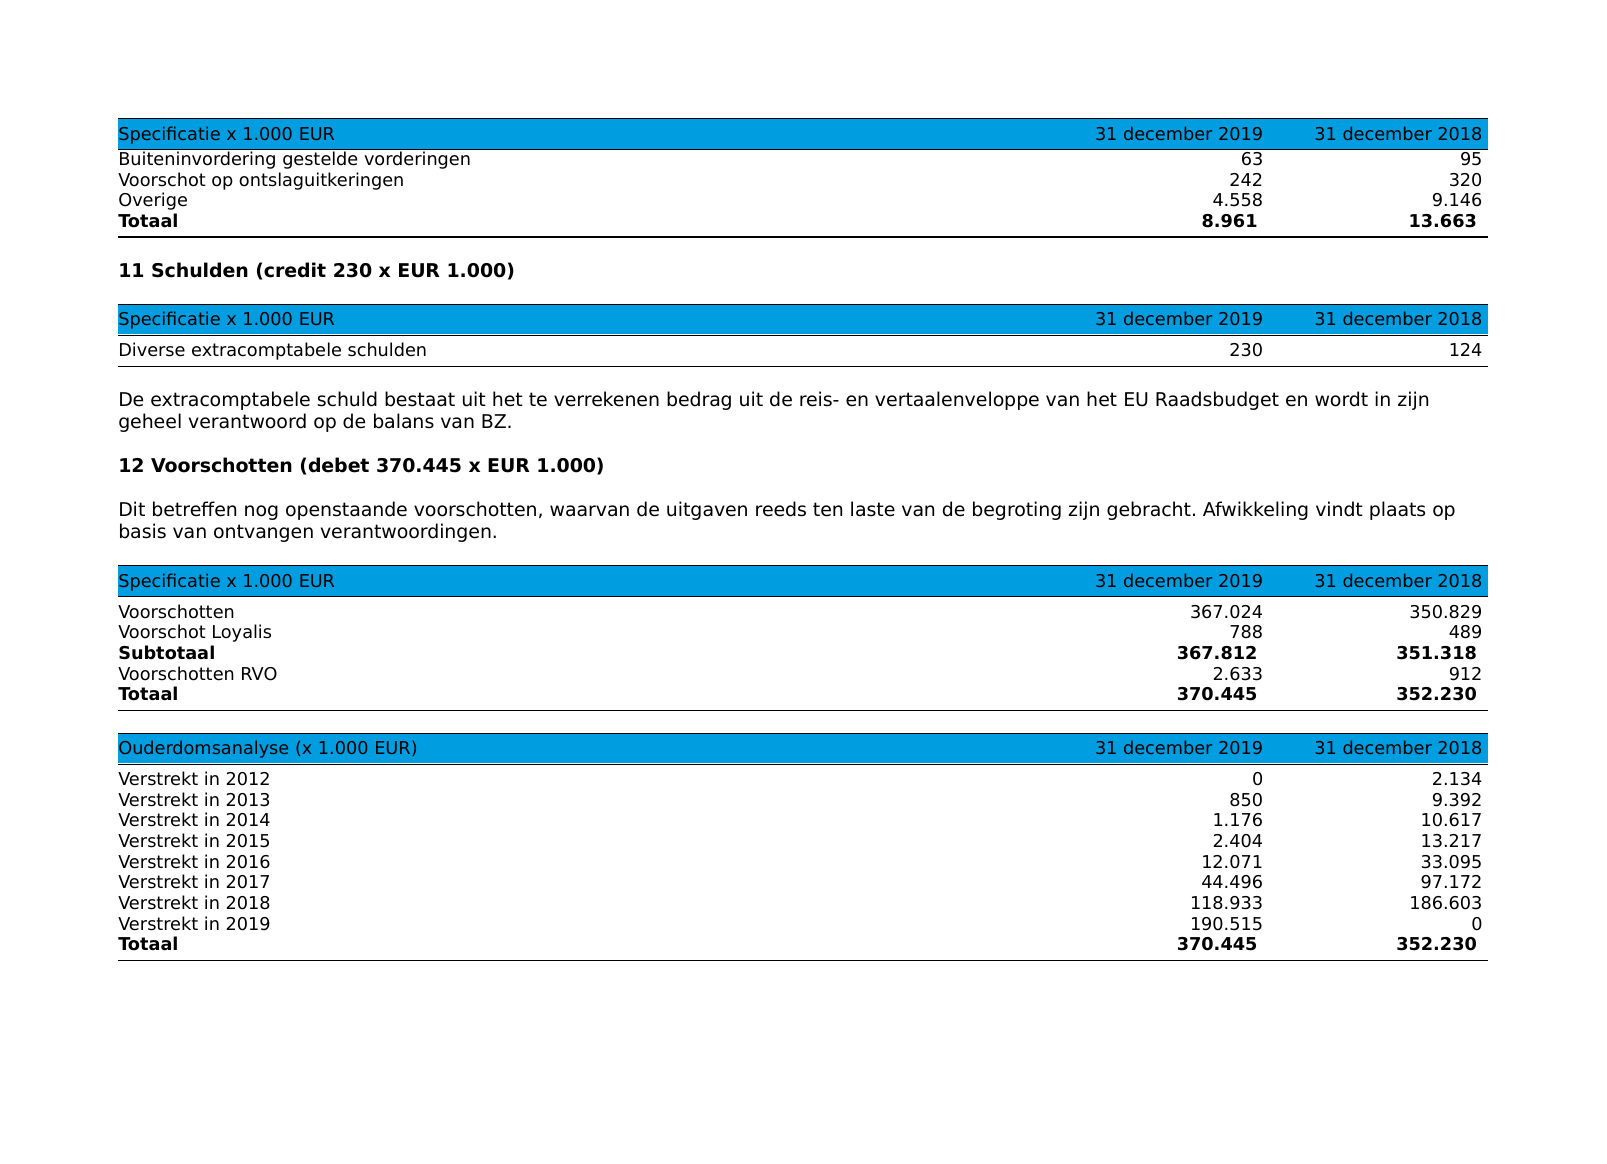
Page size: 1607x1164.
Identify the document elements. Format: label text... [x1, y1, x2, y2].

table_header Ouderdomsanalyse (x 1.000 EUR) [118, 734, 1050, 763]
table_cell Verstrekt in 2017 [118, 872, 1050, 893]
table_cell 370.445 [1050, 684, 1269, 709]
table_cell 95 [1269, 150, 1488, 170]
table_header Specificatie x 1.000 EUR [118, 566, 1050, 596]
table_cell 2.404 [1050, 831, 1269, 852]
table_cell 370.445 [1050, 934, 1269, 959]
table_cell 489 [1269, 622, 1488, 643]
table_header 31 december 2019 [1050, 305, 1269, 334]
table_cell 0 [1050, 765, 1269, 790]
table_cell Voorschot Loyalis [118, 622, 1050, 643]
table_cell 352.230 [1269, 934, 1488, 959]
table_cell 351.318 [1269, 643, 1488, 663]
table_cell Voorschotten RVO [118, 664, 1050, 684]
table_cell 186.603 [1269, 893, 1488, 913]
table_cell 4.558 [1050, 190, 1269, 211]
table_cell Overige [118, 190, 1050, 211]
table_cell Verstrekt in 2019 [118, 914, 1050, 934]
table_cell 9.392 [1269, 790, 1488, 810]
table_cell 13.663 [1269, 211, 1488, 236]
table_cell 10.617 [1269, 810, 1488, 831]
table_header 31 december 2019 [1050, 566, 1269, 596]
table_header 31 december 2018 [1269, 566, 1488, 596]
table_header 31 december 2018 [1269, 734, 1488, 763]
table_cell 788 [1050, 622, 1269, 643]
table_header 31 december 2018 [1269, 119, 1488, 149]
table_cell 1.176 [1050, 810, 1269, 831]
table_cell 367.024 [1050, 597, 1269, 622]
table_cell Diverse extracomptabele schulden [118, 336, 1050, 366]
table_cell Totaal [118, 934, 1050, 959]
table_cell Subtotaal [118, 643, 1050, 663]
table_cell Verstrekt in 2018 [118, 893, 1050, 913]
table_cell 850 [1050, 790, 1269, 810]
table_cell 124 [1269, 336, 1488, 366]
table_header 31 december 2019 [1050, 734, 1269, 763]
table_cell Verstrekt in 2016 [118, 852, 1050, 872]
table_cell 2.633 [1050, 664, 1269, 684]
table_cell 8.961 [1050, 211, 1269, 236]
table_cell 33.095 [1269, 852, 1488, 872]
table_cell Verstrekt in 2015 [118, 831, 1050, 852]
table_cell 97.172 [1269, 872, 1488, 893]
table_cell Voorschot op ontslaguitkeringen [118, 170, 1050, 190]
table_cell 9.146 [1269, 190, 1488, 211]
table_cell 352.230 [1269, 684, 1488, 709]
table_cell 118.933 [1050, 893, 1269, 913]
table_cell 2.134 [1269, 765, 1488, 790]
table_cell Verstrekt in 2013 [118, 790, 1050, 810]
table_cell Buiteninvordering gestelde vorderingen [118, 150, 1050, 170]
table_cell 63 [1050, 150, 1269, 170]
table_cell 0 [1269, 914, 1488, 934]
table_cell Totaal [118, 684, 1050, 709]
table_cell 12.071 [1050, 852, 1269, 872]
table_cell 912 [1269, 664, 1488, 684]
table_header 31 december 2019 [1050, 119, 1269, 149]
table_cell 190.515 [1050, 914, 1269, 934]
table_cell 367.812 [1050, 643, 1269, 663]
table_cell 13.217 [1269, 831, 1488, 852]
table_cell 230 [1050, 336, 1269, 366]
table_cell 44.496 [1050, 872, 1269, 893]
text Dit betreffen nog openstaande voorschotten, waarvan de uitgaven reeds ten laste van de begroting zijn gebracht. Afwikkeling vindt plaats op basis van ontvangen verantwoordingen. [118, 499, 1488, 543]
table_cell Verstrekt in 2012 [118, 765, 1050, 790]
table_cell 242 [1050, 170, 1269, 190]
table_cell 350.829 [1269, 597, 1488, 622]
table_header Specificatie x 1.000 EUR [118, 119, 1050, 149]
text De extracomptabele schuld bestaat uit het te verrekenen bedrag uit de reis- en vertaalenveloppe van het EU Raadsbudget en wordt in zijn geheel verantwoord op de balans van BZ. [118, 389, 1488, 433]
table_cell Totaal [118, 211, 1050, 236]
table_header 31 december 2018 [1269, 305, 1488, 334]
table_cell Verstrekt in 2014 [118, 810, 1050, 831]
subtitle 12 Voorschotten (debet 370.445 x EUR 1.000) [118, 455, 1488, 477]
table_header Specificatie x 1.000 EUR [118, 305, 1050, 334]
table_cell Voorschotten [118, 597, 1050, 622]
table_cell 320 [1269, 170, 1488, 190]
subtitle 11 Schulden (credit 230 x EUR 1.000) [118, 259, 1488, 282]
